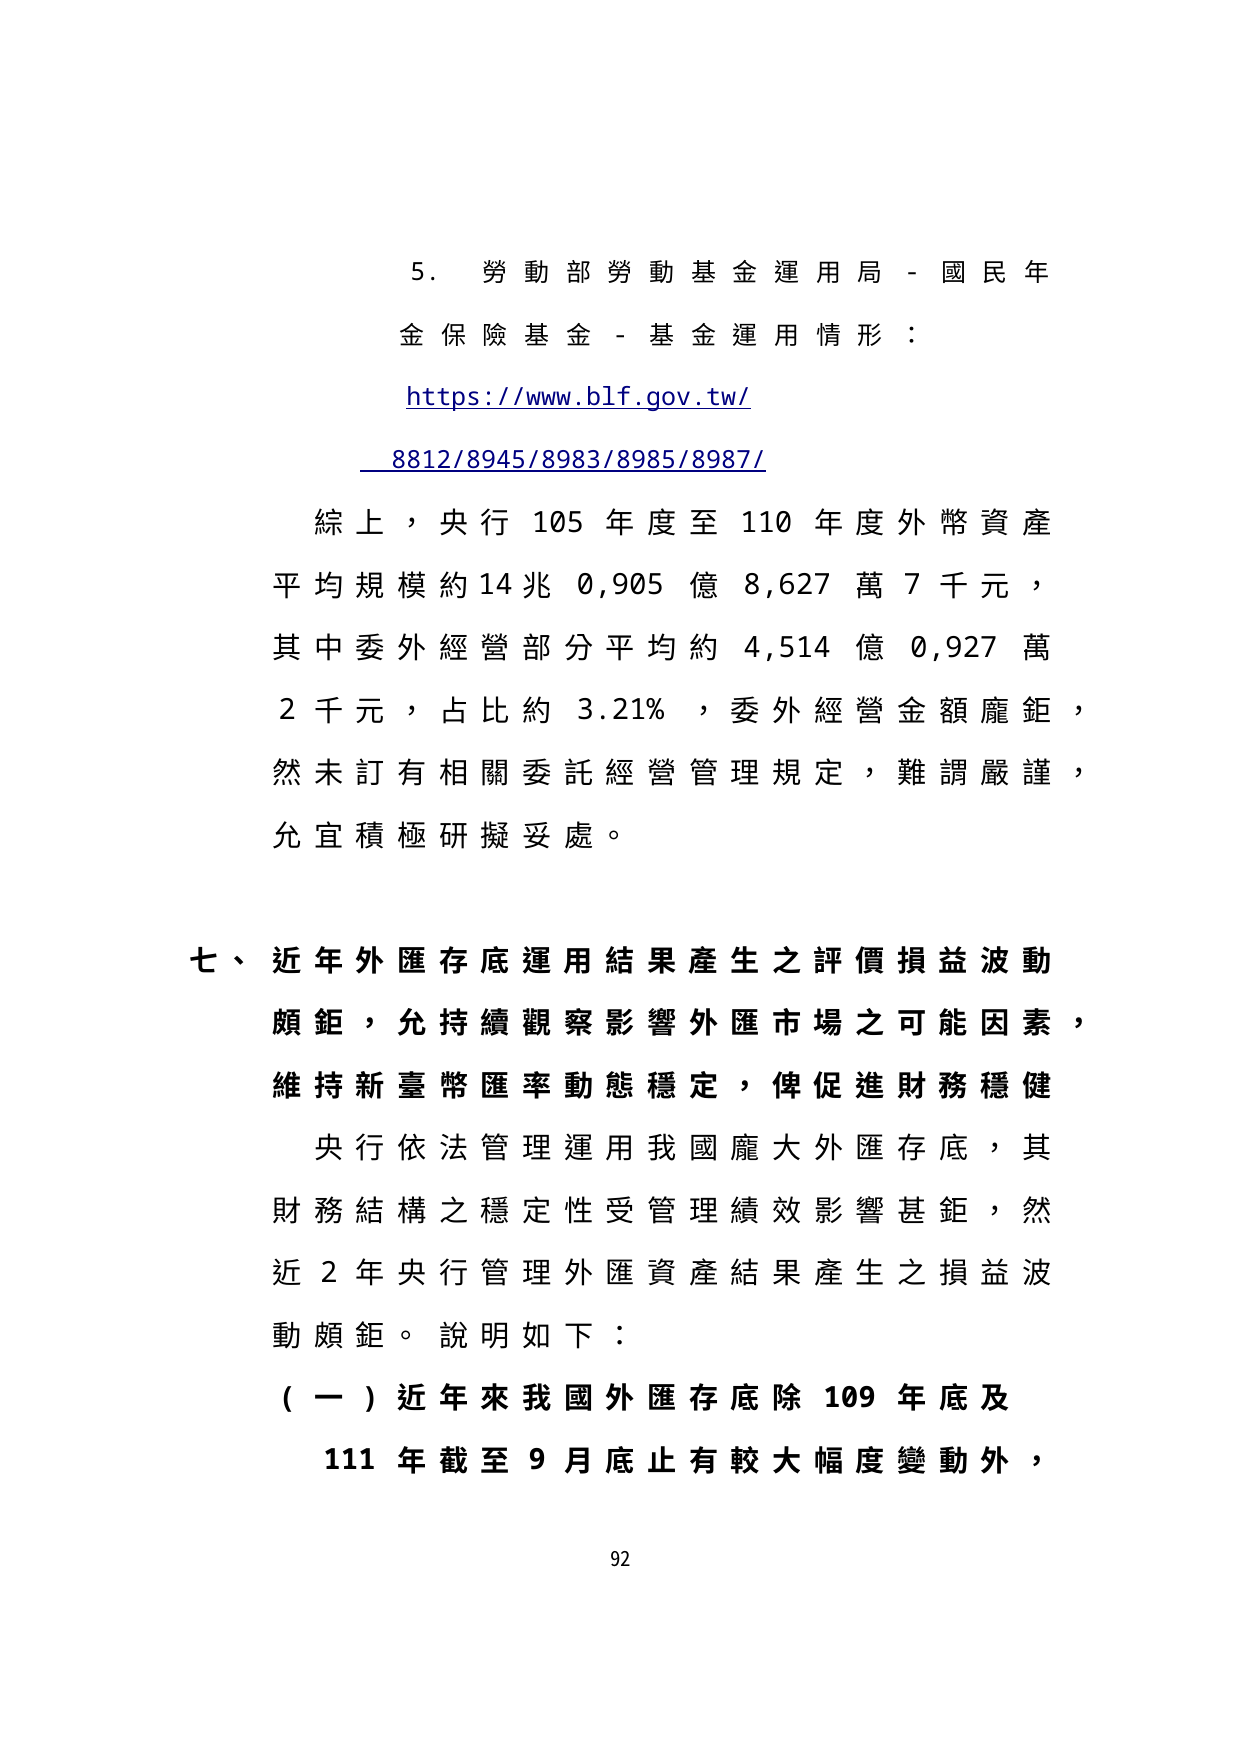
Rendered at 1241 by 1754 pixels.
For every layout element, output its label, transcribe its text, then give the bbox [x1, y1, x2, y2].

text 七、近年外匯存底運用結果產生之評價損益波動頗鉅，允持續觀察影響外匯市場之可能因素，維持新臺幣匯率動態穩定，俾促進財務穩健 [183, 917, 1058, 1104]
text 綜上，央行105年度至110年度外幣資產平均規模約14兆0,905億8,627萬7千元，其中委外經營部分平均約4,514億0,927萬2千元，占比約3.21%，委外經營金額龐鉅，然未訂有相關委託經營管理規定，難謂嚴謹，允宜積極研擬妥處。 [242, 479, 1058, 854]
text (一)近年來我國外匯存底除109年底及111年截至9月底止有較大幅度變動外， [242, 1354, 1058, 1479]
text https://www.blf.gov.tw/8812/8945/8983/8985/8987/ [360, 354, 1058, 479]
text 央行依法管理運用我國龐大外匯存底，其財務結構之穩定性受管理績效影響甚鉅，然近2年央行管理外匯資產結果產生之損益波動頗鉅。說明如下： [242, 1104, 1058, 1354]
text 5. 勞動部勞動基金運用局-國民年金保險基金-基金運用情形： [360, 229, 1058, 354]
